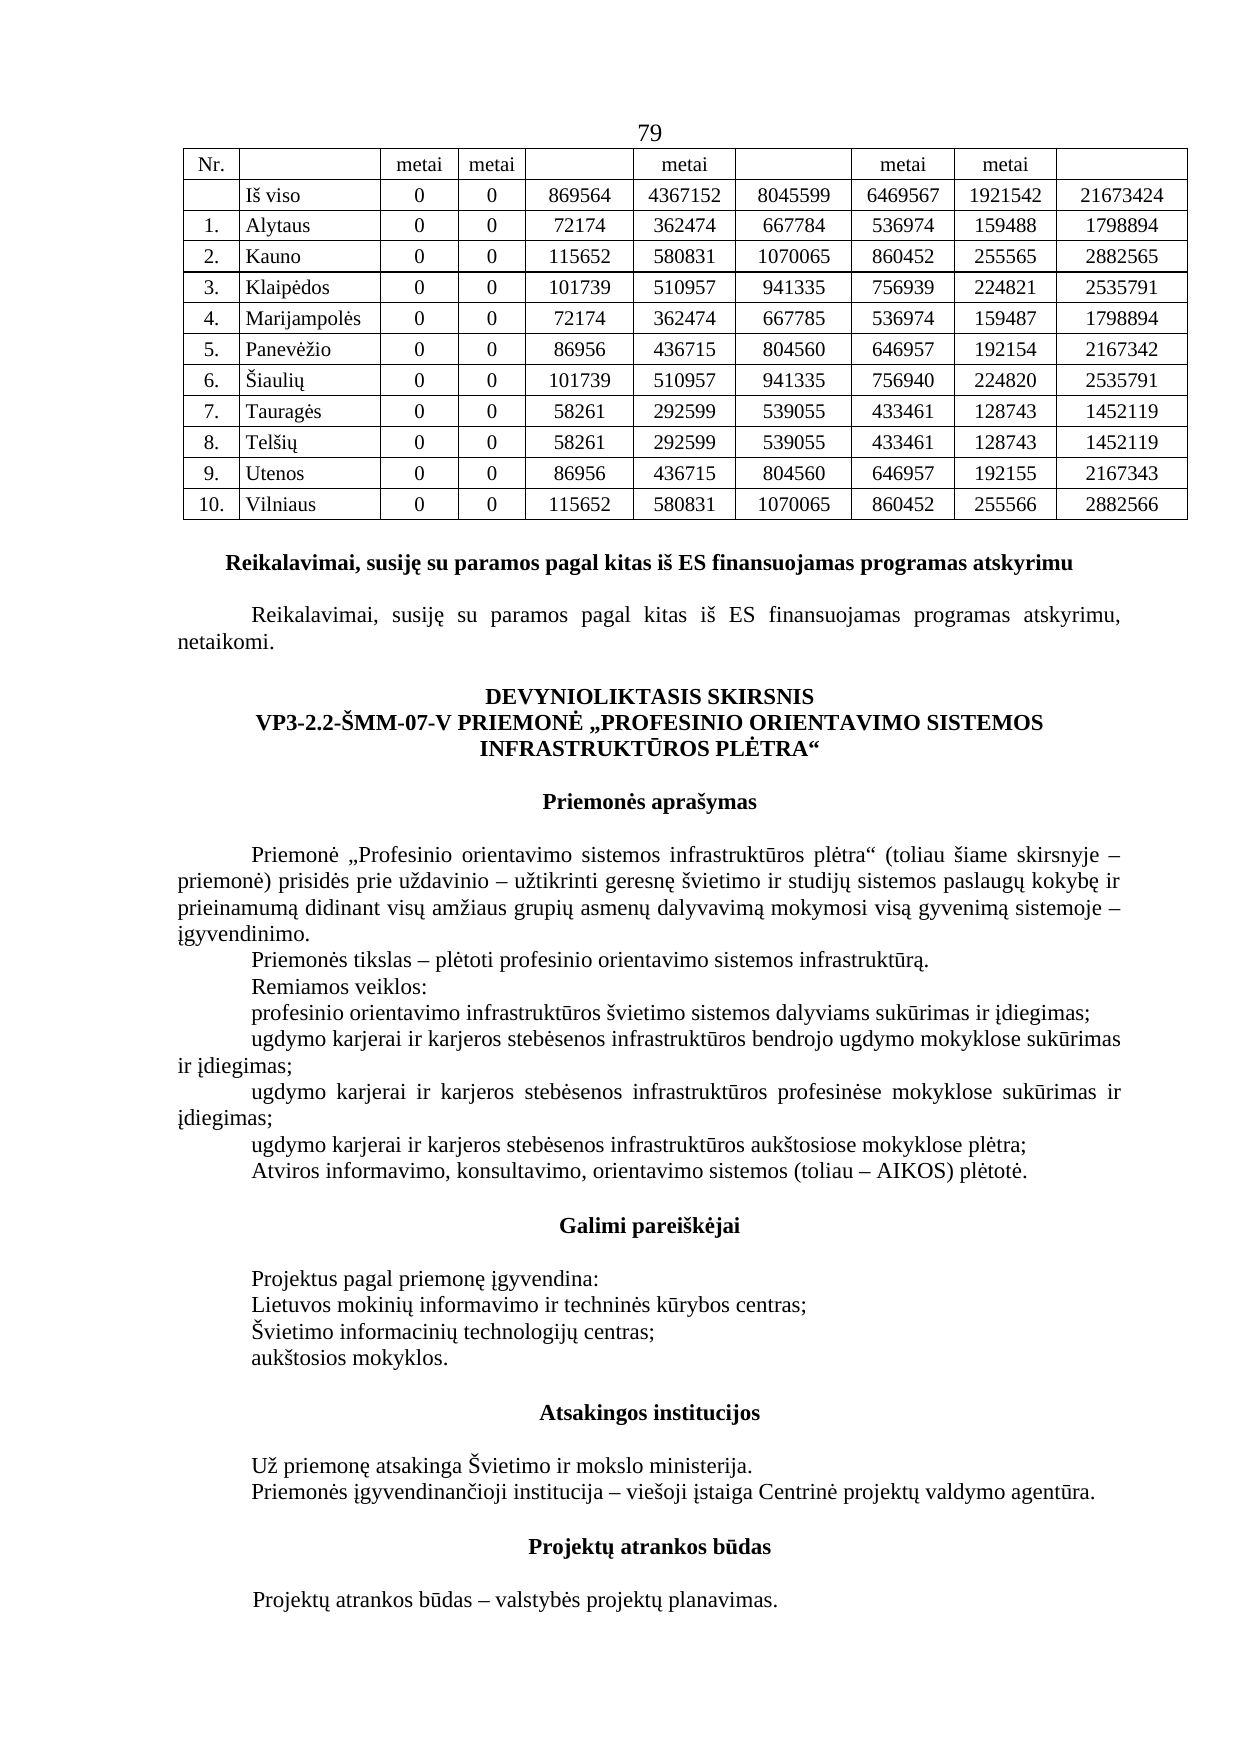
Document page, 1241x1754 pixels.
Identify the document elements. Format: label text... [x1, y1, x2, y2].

table_cell 0 [381, 180, 458, 209]
table_cell 115652 [526, 241, 633, 271]
table_cell 0 [459, 489, 525, 519]
table_cell Klaipėdos [240, 273, 380, 302]
table_cell 536974 [852, 211, 954, 240]
table_cell 433461 [852, 427, 954, 457]
table_cell 1452119 [1057, 427, 1187, 457]
text Švietimo informacinių technologijų centras; [177, 1318, 1122, 1344]
table_cell 362474 [634, 303, 735, 333]
text Projektų atrankos būdas [177, 1533, 1122, 1560]
table_cell 0 [459, 458, 525, 488]
text Už priemonę atsakinga Švietimo ir mokslo ministerija. [177, 1452, 1122, 1478]
table_cell 580831 [634, 489, 735, 519]
table_cell 804560 [736, 458, 851, 488]
table_cell 0 [459, 365, 525, 395]
table_header [736, 149, 851, 178]
text Remiamos veiklos: [177, 973, 1122, 999]
table_cell 860452 [852, 489, 954, 519]
table_cell 0 [381, 489, 458, 519]
table_cell 192154 [955, 334, 1056, 364]
table_cell Utenos [240, 458, 380, 488]
table_cell 2882566 [1057, 489, 1187, 519]
table_cell Panevėžio [240, 334, 380, 364]
table_cell 7. [184, 396, 239, 426]
table_cell 1921542 [955, 180, 1056, 209]
table_header Nr. [184, 149, 239, 178]
table_cell 756940 [852, 365, 954, 395]
text Priemonės įgyvendinančioji institucija – viešoji įstaiga Centrinė projektų valdymo agentūra. [177, 1478, 1122, 1504]
table_cell 941335 [736, 365, 851, 395]
table_cell 0 [381, 427, 458, 457]
table_cell 0 [381, 458, 458, 488]
table_cell 224820 [955, 365, 1056, 395]
text Projektus pagal priemonę įgyvendina: [177, 1265, 1122, 1291]
table_cell 128743 [955, 396, 1056, 426]
table_cell Iš viso [240, 180, 380, 209]
table_cell 1070065 [736, 241, 851, 271]
table_cell 101739 [526, 365, 633, 395]
table_cell 580831 [634, 241, 735, 271]
table_cell 1798894 [1057, 211, 1187, 240]
text aukštosios mokyklos. [177, 1344, 1122, 1370]
table_cell 21673424 [1057, 180, 1187, 209]
table_cell 6. [184, 365, 239, 395]
table_cell 159488 [955, 211, 1056, 240]
table_cell 436715 [634, 458, 735, 488]
table_cell 9. [184, 458, 239, 488]
table_cell 869564 [526, 180, 633, 209]
table_cell 0 [459, 180, 525, 209]
table_cell 2. [184, 241, 239, 271]
table_header metai [955, 149, 1056, 178]
table_cell 8. [184, 427, 239, 457]
table_cell 0 [381, 303, 458, 333]
table_cell 667784 [736, 211, 851, 240]
table_cell 1452119 [1057, 396, 1187, 426]
table_cell 10. [184, 489, 239, 519]
text Atviros informavimo, konsultavimo, orientavimo sistemos (toliau – AIKOS) plėtotė. [177, 1157, 1122, 1183]
text VP3-2.2-ŠMM-07-V PRIEMONĖ „Profesinio orientavimo sistemos infrastruktūros plėtra“ [177, 709, 1122, 762]
table_cell 536974 [852, 303, 954, 333]
table_cell 646957 [852, 458, 954, 488]
table_cell 0 [459, 211, 525, 240]
table_cell 539055 [736, 427, 851, 457]
text ugdymo karjerai ir karjeros stebėsenos infrastruktūros bendrojo ugdymo mokyklose sukūrimas ir įdiegimas; [177, 1025, 1122, 1078]
table_cell 2535791 [1057, 273, 1187, 302]
table_cell 292599 [634, 396, 735, 426]
table_cell 2535791 [1057, 365, 1187, 395]
table_cell 128743 [955, 427, 1056, 457]
table_cell 224821 [955, 273, 1056, 302]
text Projektų atrankos būdas – valstybės projektų planavimas. [215, 1586, 1122, 1612]
table_header metai [381, 149, 458, 178]
table_cell 0 [381, 273, 458, 302]
table_header metai [634, 149, 735, 178]
table_cell Telšių [240, 427, 380, 457]
table_cell 941335 [736, 273, 851, 302]
table_cell 72174 [526, 303, 633, 333]
table_cell 510957 [634, 273, 735, 302]
table_cell 0 [381, 241, 458, 271]
text Priemonės aprašymas [177, 788, 1122, 814]
table_cell 8045599 [736, 180, 851, 209]
text Galimi pareiškėjai [177, 1212, 1122, 1239]
text Lietuvos mokinių informavimo ir techninės kūrybos centras; [177, 1291, 1122, 1318]
table_cell 6469567 [852, 180, 954, 209]
table_cell Kauno [240, 241, 380, 271]
table_cell 1. [184, 211, 239, 240]
table_cell 0 [381, 334, 458, 364]
table_cell Alytaus [240, 211, 380, 240]
table_cell 0 [459, 273, 525, 302]
table_header metai [459, 149, 525, 178]
table_header [526, 149, 633, 178]
table_cell Šiaulių [240, 365, 380, 395]
table_cell 4. [184, 303, 239, 333]
table_cell 1070065 [736, 489, 851, 519]
table_cell 0 [459, 303, 525, 333]
table_cell 860452 [852, 241, 954, 271]
table_cell 86956 [526, 334, 633, 364]
table_cell 159487 [955, 303, 1056, 333]
text ugdymo karjerai ir karjeros stebėsenos infrastruktūros aukštosiose mokyklose plėtra; [177, 1131, 1122, 1157]
table_cell 58261 [526, 427, 633, 457]
table_cell 255566 [955, 489, 1056, 519]
table_cell 646957 [852, 334, 954, 364]
table_cell 72174 [526, 211, 633, 240]
table_cell 4367152 [634, 180, 735, 209]
text Reikalavimai, susiję su paramos pagal kitas iš ES finansuojamas programas atskyrimu, netaikomi. [177, 601, 1122, 654]
table_cell Tauragės [240, 396, 380, 426]
table_cell 1798894 [1057, 303, 1187, 333]
table_cell 86956 [526, 458, 633, 488]
table_cell 510957 [634, 365, 735, 395]
table_cell Vilniaus [240, 489, 380, 519]
table_cell [184, 180, 239, 209]
table_cell 667785 [736, 303, 851, 333]
text profesinio orientavimo infrastruktūros švietimo sistemos dalyviams sukūrimas ir įdiegimas; [177, 999, 1122, 1025]
table_cell 2167343 [1057, 458, 1187, 488]
table_header [1057, 149, 1187, 178]
table_cell 539055 [736, 396, 851, 426]
table_cell 362474 [634, 211, 735, 240]
table_cell 0 [381, 396, 458, 426]
table_cell 804560 [736, 334, 851, 364]
text Priemonės tikslas – plėtoti profesinio orientavimo sistemos infrastruktūrą. [177, 946, 1122, 973]
table_cell 2167342 [1057, 334, 1187, 364]
table_cell 756939 [852, 273, 954, 302]
table_cell 115652 [526, 489, 633, 519]
table_cell 192155 [955, 458, 1056, 488]
text Atsakingos institucijos [177, 1399, 1122, 1426]
text Priemonė „Profesinio orientavimo sistemos infrastruktūros plėtra“ (toliau šiame skirsnyje – priemonė) prisidės prie uždavinio – užtikrinti geresnę švietimo ir studijų sistemos paslaugų kokybę ir prieinamumą didinant visų amžiaus grupių asmenų dalyvavimą mokymosi visą gyvenimą sistemoje – įgyvendinimo. [177, 841, 1122, 946]
text DEVYNIOLIKTASIS SKIRSNIS [177, 683, 1122, 709]
table_cell 436715 [634, 334, 735, 364]
table_cell 0 [459, 427, 525, 457]
table_cell 3. [184, 273, 239, 302]
table_header [240, 149, 380, 178]
table_cell Marijampolės [240, 303, 380, 333]
table_cell 5. [184, 334, 239, 364]
table_cell 2882565 [1057, 241, 1187, 271]
table_cell 0 [381, 211, 458, 240]
table_cell 292599 [634, 427, 735, 457]
text Reikalavimai, susiję su paramos pagal kitas iš ES finansuojamas programas atskyrimu [177, 549, 1122, 575]
table_header metai [852, 149, 954, 178]
text ugdymo karjerai ir karjeros stebėsenos infrastruktūros profesinėse mokyklose sukūrimas ir įdiegimas; [177, 1078, 1122, 1131]
table_cell 255565 [955, 241, 1056, 271]
table_cell 58261 [526, 396, 633, 426]
table_cell 0 [459, 334, 525, 364]
table_cell 0 [459, 241, 525, 271]
table_cell 433461 [852, 396, 954, 426]
table_cell 0 [381, 365, 458, 395]
table_cell 101739 [526, 273, 633, 302]
table_cell 0 [459, 396, 525, 426]
